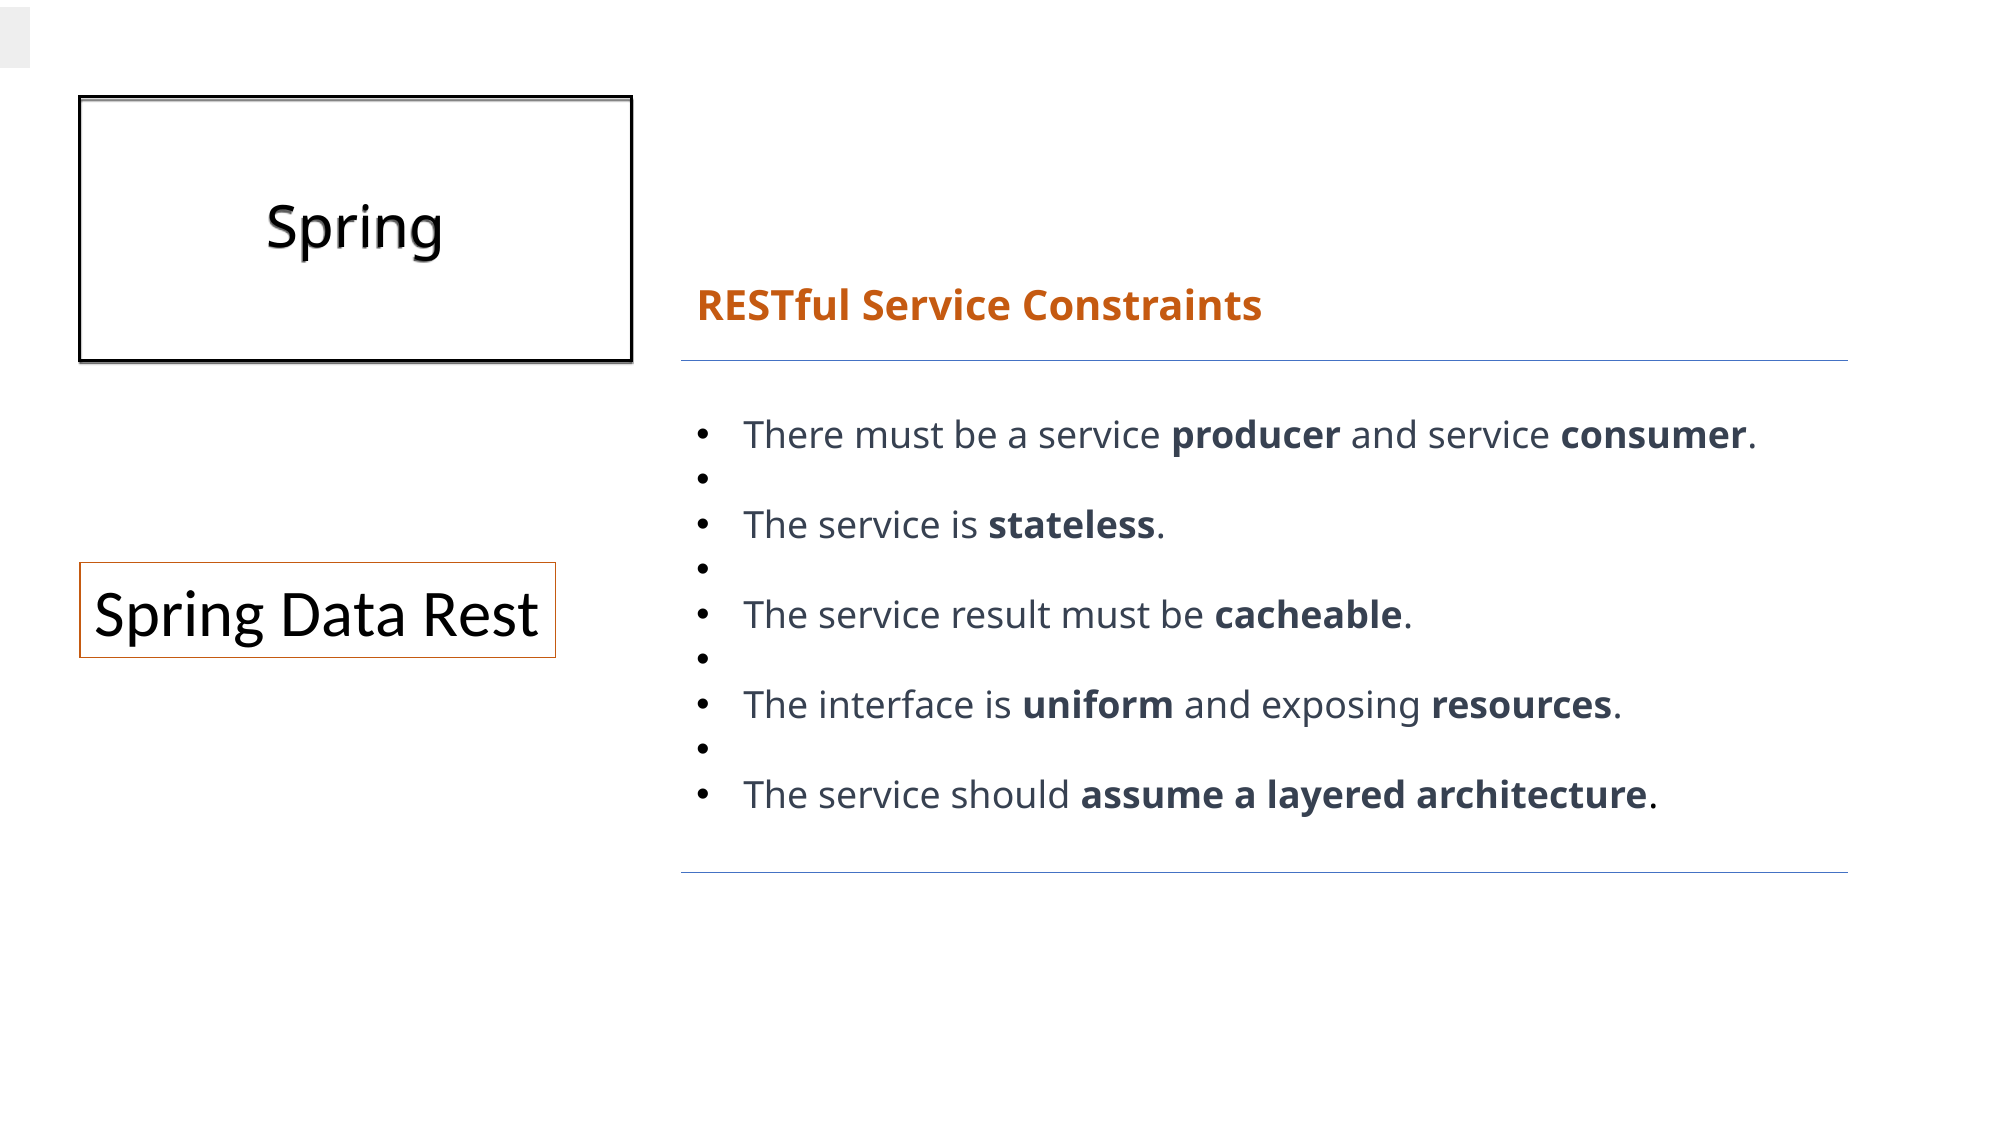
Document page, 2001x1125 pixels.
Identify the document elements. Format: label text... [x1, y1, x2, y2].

text_box RESTful Service Constraints [681, 271, 1682, 337]
text_box [0, 7, 30, 68]
text_box Spring Data Rest [80, 562, 556, 658]
title Spring [79, 96, 632, 361]
text_box There must be a service producer and service consumer. The service is stateless. The service result must be cacheable. The interface is uniform and exposing resources. The service should assume a layered architecture. [681, 403, 1831, 828]
